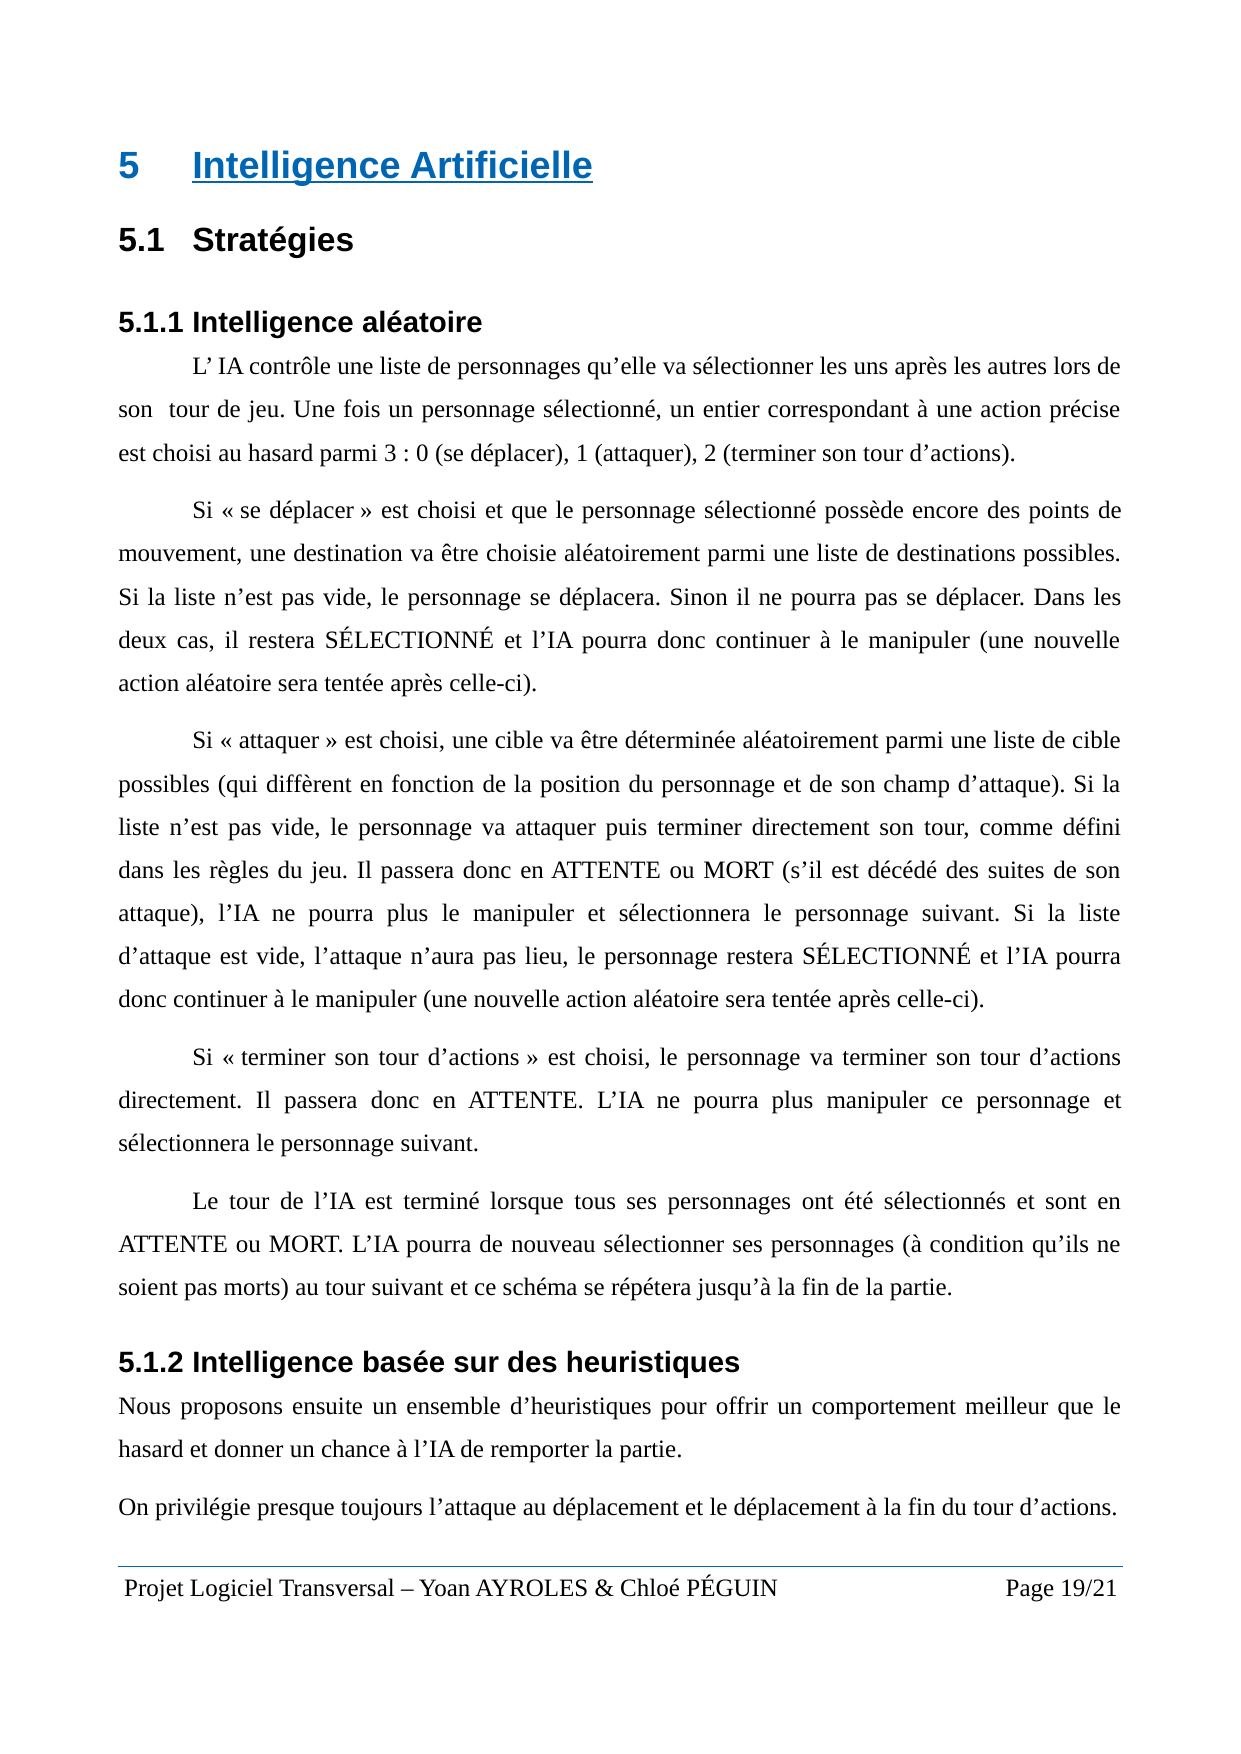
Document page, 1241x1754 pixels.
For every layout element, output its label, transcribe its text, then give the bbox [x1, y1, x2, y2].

subtitle Intelligence aléatoire [118, 305, 1122, 339]
text Le tour de l’IA est terminé lorsque tous ses personnages ont été sélectionnés et sont en ATTENTE ou MORT. L’IA pourra de nouveau sélectionner ses personnages (à condition qu’ils ne soient pas morts) au tour suivant et ce schéma se répétera jusqu’à la fin de la partie. [118, 1186, 1122, 1301]
text Si « attaquer » est choisi, une cible va être déterminée aléatoirement parmi une liste de cible possibles (qui diffèrent en fonction de la position du personnage et de son champ d’attaque). Si la liste n’est pas vide, le personnage va attaquer puis terminer directement son tour, comme défini dans les règles du jeu. Il passera donc en ATTENTE ou MORT (s’il est décédé des suites de son attaque), l’IA ne pourra plus le manipuler et sélectionnera le personnage suivant. Si la liste d’attaque est vide, l’attaque n’aura pas lieu, le personnage restera SÉLECTIONNÉ et l’IA pourra donc continuer à le manipuler (une nouvelle action aléatoire sera tentée après celle-ci). [118, 726, 1122, 1013]
text On privilégie presque toujours l’attaque au déplacement et le déplacement à la fin du tour d’actions. [118, 1492, 1122, 1520]
text Si « se déplacer » est choisi et que le personnage sélectionné possède encore des points de mouvement, une destination va être choisie aléatoirement parmi une liste de destinations possibles. Si la liste n’est pas vide, le personnage se déplacera. Sinon il ne pourra pas se déplacer. Dans les deux cas, il restera SÉLECTIONNÉ et l’IA pourra donc continuer à le manipuler (une nouvelle action aléatoire sera tentée après celle-ci). [118, 495, 1122, 697]
text L’ IA contrôle une liste de personnages qu’elle va sélectionner les uns après les autres lors de son tour de jeu. Une fois un personnage sélectionné, un entier correspondant à une action précise est choisi au hasard parmi 3 : 0 (se déplacer), 1 (attaquer), 2 (terminer son tour d’actions). [118, 351, 1122, 466]
text Nous proposons ensuite un ensemble d’heuristiques pour offrir un comportement meilleur que le hasard et donner un chance à l’IA de remporter la partie. [118, 1391, 1122, 1463]
subtitle Intelligence basée sur des heuristiques [118, 1344, 1122, 1378]
subtitle Stratégies [118, 220, 1122, 259]
text Si « terminer son tour d’actions » est choisi, le personnage va terminer son tour d’actions directement. Il passera donc en ATTENTE. L’IA ne pourra plus manipuler ce personnage et sélectionnera le personnage suivant. [118, 1042, 1122, 1157]
subtitle Intelligence Artificielle [118, 143, 1122, 187]
